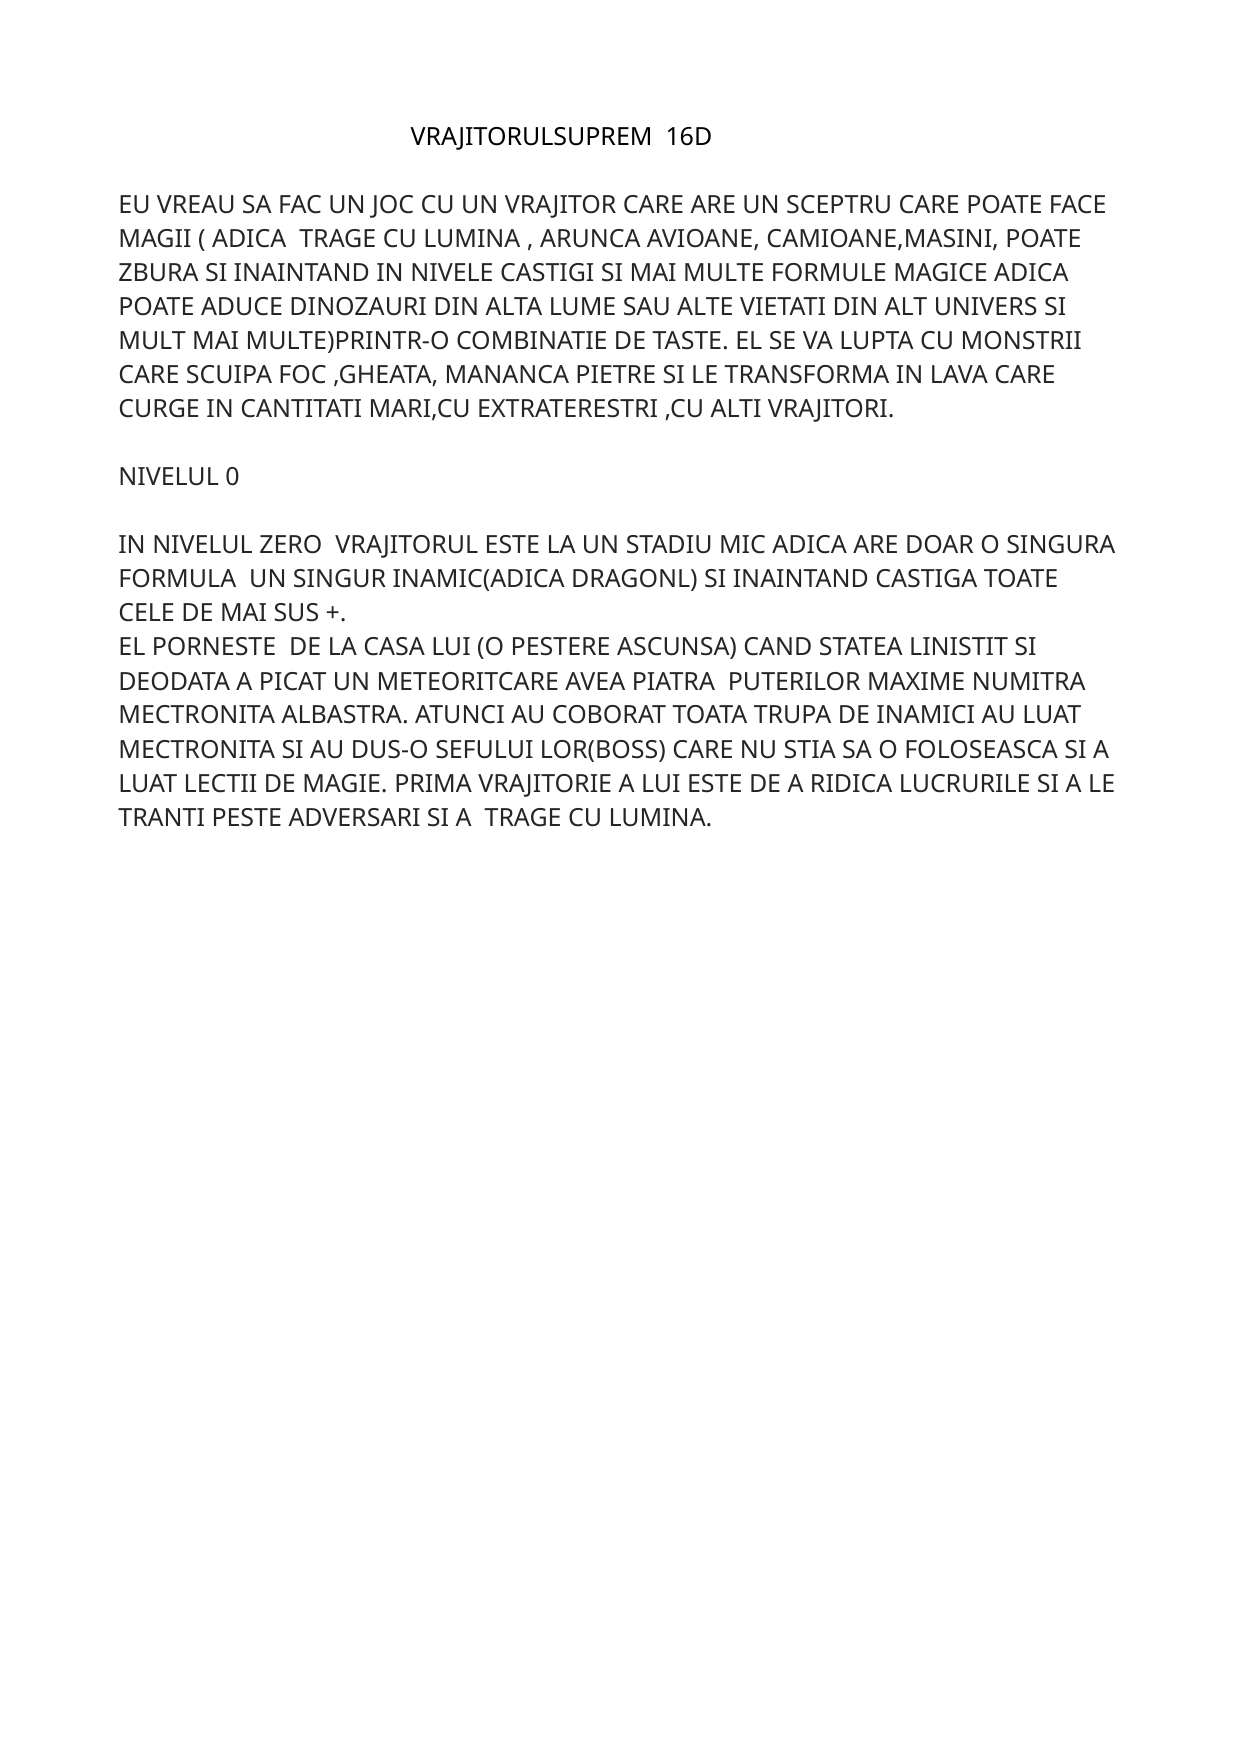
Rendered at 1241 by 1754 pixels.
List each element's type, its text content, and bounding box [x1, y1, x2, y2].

text EU VREAU SA FAC UN JOC CU UN VRAJITOR CARE ARE UN SCEPTRU CARE POATE FACE MAGII ( ADICA TRAGE CU LUMINA , ARUNCA AVIOANE, CAMIOANE,MASINI, POATE ZBURA SI INAINTAND IN NIVELE CASTIGI SI MAI MULTE FORMULE MAGICE ADICA POATE ADUCE DINOZAURI DIN ALTA LUME SAU ALTE VIETATI DIN ALT UNIVERS SI MULT MAI MULTE)PRINTR-O COMBINATIE DE TASTE. EL SE VA LUPTA CU MONSTRII CARE SCUIPA FOC ,GHEATA, MANANCA PIETRE SI LE TRANSFORMA IN LAVA CARE CURGE IN CANTITATI MARI,CU EXTRATERESTRI ,CU ALTI VRAJITORI. [118, 186, 1122, 425]
text NIVELUL 0 [118, 459, 1122, 493]
text IN NIVELUL ZERO VRAJITORUL ESTE LA UN STADIU MIC ADICA ARE DOAR O SINGURA FORMULA UN SINGUR INAMIC(ADICA DRAGONL) SI INAINTAND CASTIGA TOATE CELE DE MAI SUS +. [118, 527, 1122, 629]
text VRAJITORULSUPREM 16D [118, 118, 1122, 152]
text EL PORNESTE DE LA CASA LUI (O PESTERE ASCUNSA) CAND STATEA LINISTIT SI DEODATA A PICAT UN METEORITCARE AVEA PIATRA PUTERILOR MAXIME NUMITRA MECTRONITA ALBASTRA. ATUNCI AU COBORAT TOATA TRUPA DE INAMICI AU LUAT MECTRONITA SI AU DUS-O SEFULUI LOR(BOSS) CARE NU STIA SA O FOLOSEASCA SI A LUAT LECTII DE MAGIE. PRIMA VRAJITORIE A LUI ESTE DE A RIDICA LUCRURILE SI A LE TRANTI PESTE ADVERSARI SI A TRAGE CU LUMINA. [118, 629, 1122, 833]
